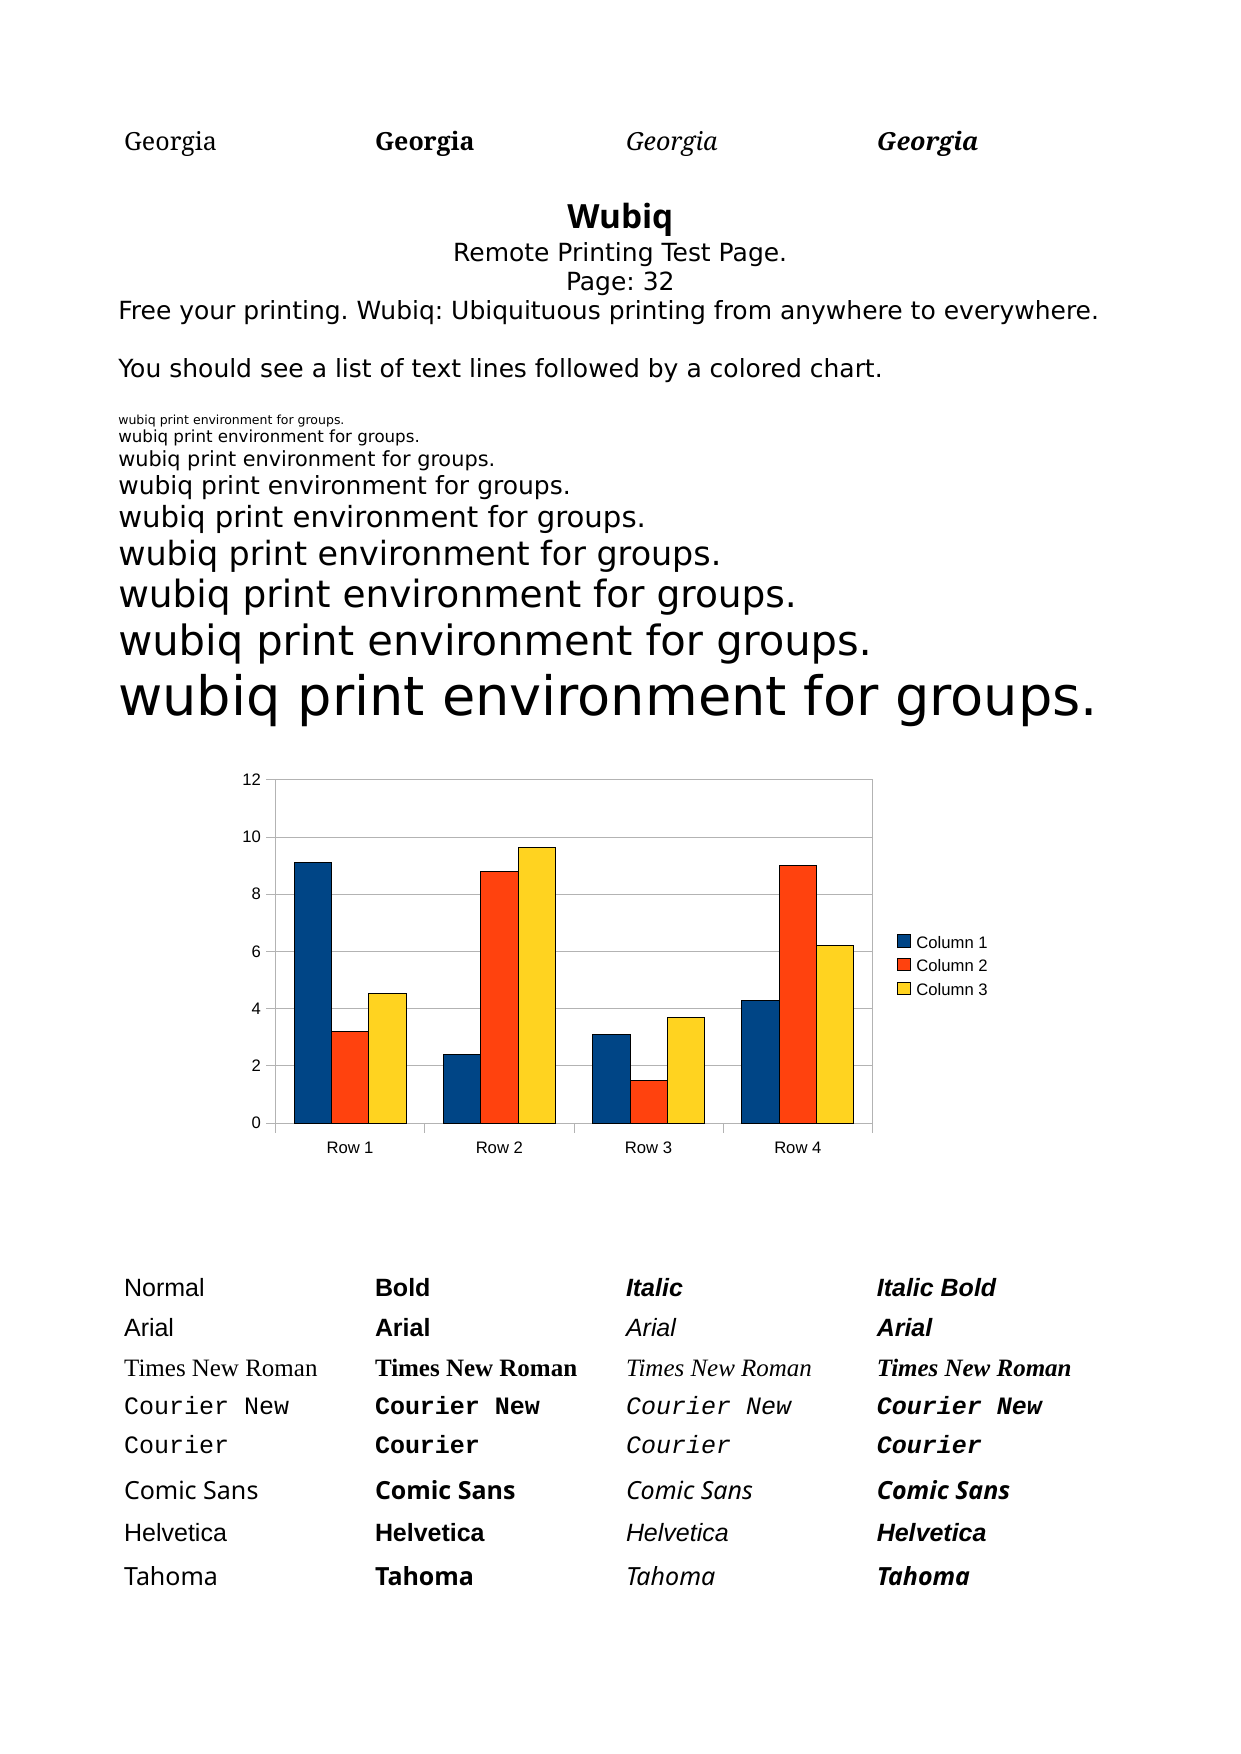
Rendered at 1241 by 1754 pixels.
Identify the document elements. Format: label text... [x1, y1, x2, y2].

table_cell Courier [620, 1428, 871, 1467]
table_cell Comic Sans [369, 1467, 620, 1513]
table_cell Courier New [871, 1388, 1122, 1427]
text You should see a list of text lines followed by a colored chart. [118, 354, 1122, 384]
text wubiq print environment for groups. [118, 573, 1122, 617]
text wubiq print environment for groups. [118, 471, 1122, 500]
table_header Italic [620, 1267, 871, 1307]
table_cell Courier [871, 1428, 1122, 1467]
table_cell Georgia [620, 118, 871, 164]
table_cell Helvetica [369, 1513, 620, 1553]
table_header Bold [369, 1267, 620, 1307]
table_cell Arial [620, 1307, 871, 1347]
table_cell Times New Roman [620, 1348, 871, 1388]
text wubiq print environment for groups. [118, 427, 1122, 447]
table_header Normal [118, 1267, 369, 1307]
text wubiq print environment for groups. [118, 665, 1122, 728]
table_cell Times New Roman [871, 1348, 1122, 1388]
text Free your printing. Wubiq: Ubiquituous printing from anywhere to everywhere. [118, 296, 1122, 325]
subtitle Wubiq [118, 192, 1122, 238]
table_cell Comic Sans [118, 1467, 369, 1513]
text wubiq print environment for groups. [118, 617, 1122, 665]
text Remote Printing Test Page. [118, 238, 1122, 267]
table_cell Arial [369, 1307, 620, 1347]
text wubiq print environment for groups. [118, 534, 1122, 573]
table_cell Arial [871, 1307, 1122, 1347]
table_header Italic Bold [871, 1267, 1122, 1307]
text wubiq print environment for groups. [118, 500, 1122, 534]
table_cell Tahoma [620, 1553, 871, 1598]
table_cell Helvetica [871, 1513, 1122, 1553]
table_cell Times New Roman [369, 1348, 620, 1388]
text wubiq print environment for groups. [118, 413, 1122, 427]
table_cell Courier New [620, 1388, 871, 1427]
table_cell Courier [118, 1428, 369, 1467]
table_cell Georgia [369, 118, 620, 164]
table_cell Georgia [871, 118, 1122, 164]
text wubiq print environment for groups. [118, 447, 1122, 471]
table_cell Comic Sans [871, 1467, 1122, 1513]
table_cell Georgia [118, 118, 369, 164]
table_cell Courier [369, 1428, 620, 1467]
table_cell Courier New [118, 1388, 369, 1427]
table_cell Courier New [369, 1388, 620, 1427]
table_cell Helvetica [620, 1513, 871, 1553]
table_cell Tahoma [871, 1553, 1122, 1598]
table_cell Times New Roman [118, 1348, 369, 1388]
table_cell Comic Sans [620, 1467, 871, 1513]
table_cell Tahoma [118, 1553, 369, 1598]
table_cell Helvetica [118, 1513, 369, 1553]
text Page: 18 [118, 267, 1122, 296]
table_cell Arial [118, 1307, 369, 1347]
table_cell Tahoma [369, 1553, 620, 1598]
